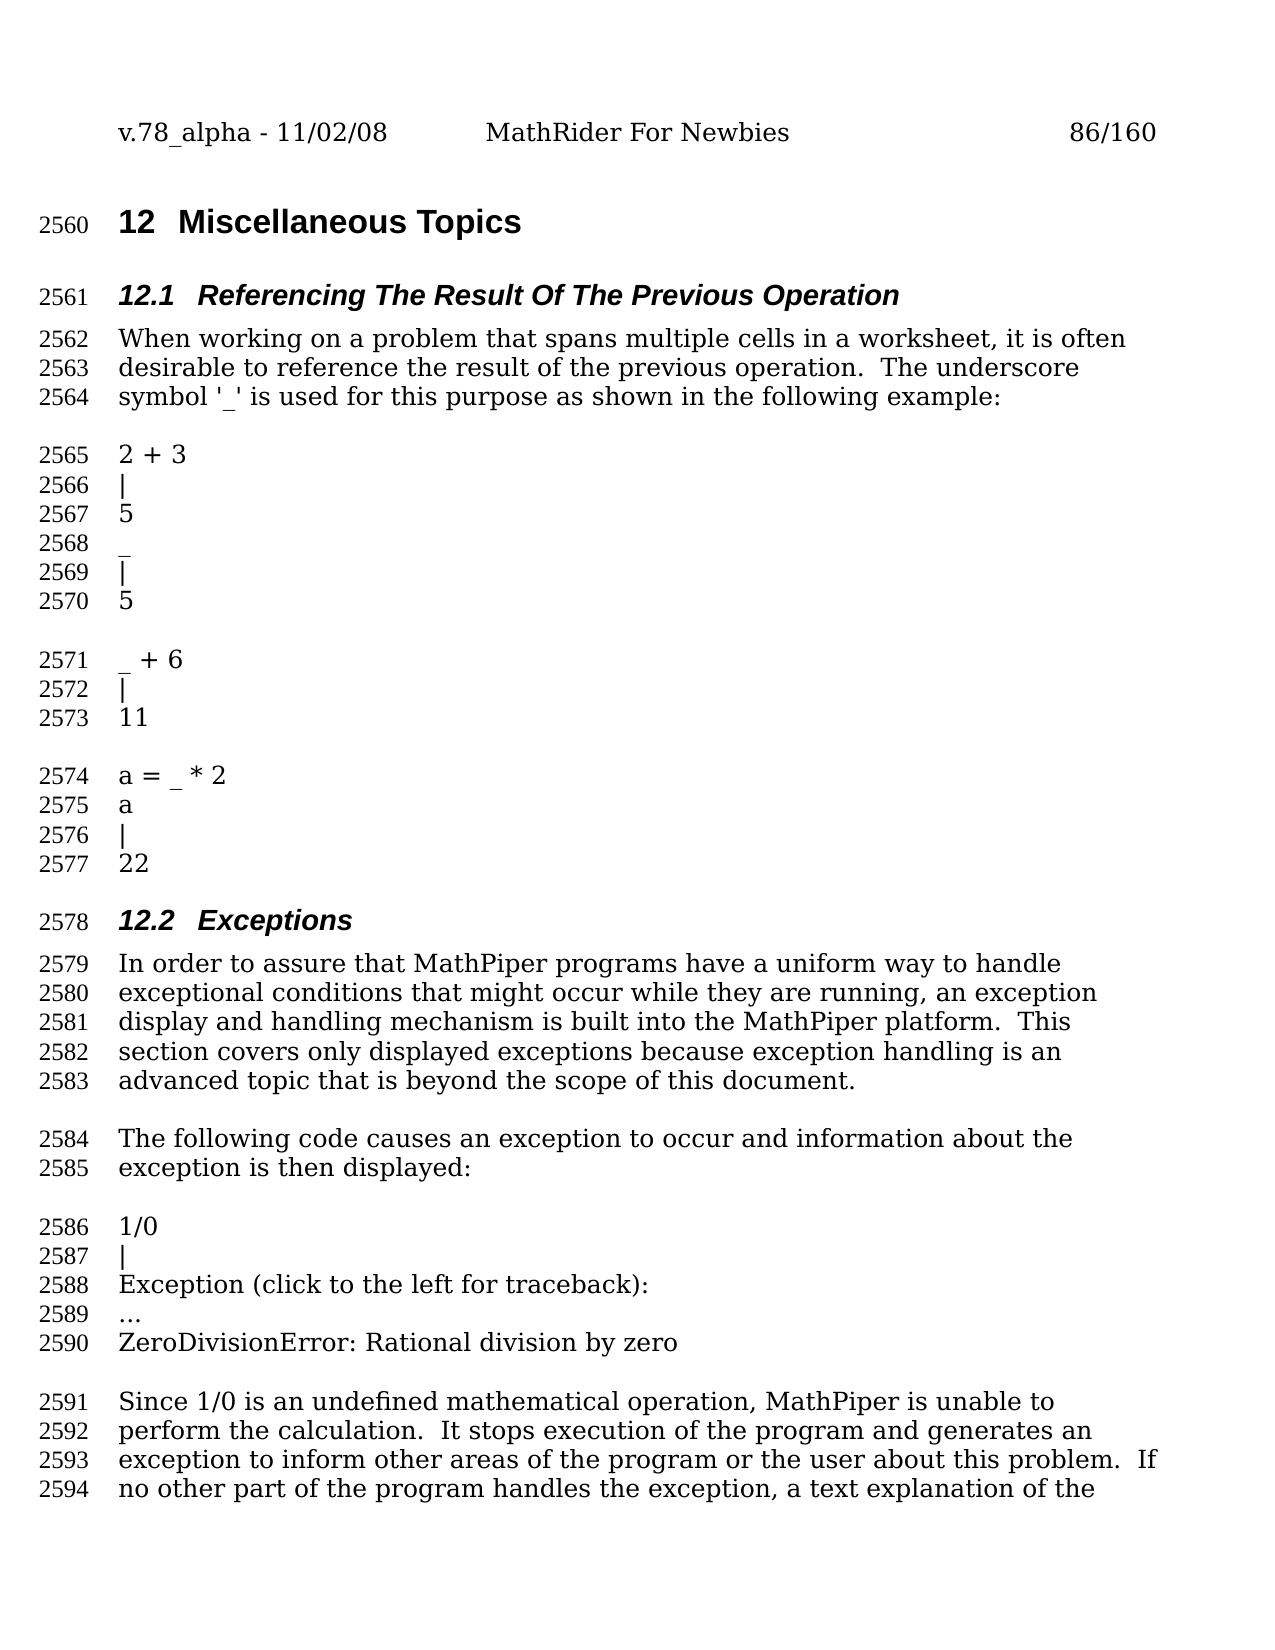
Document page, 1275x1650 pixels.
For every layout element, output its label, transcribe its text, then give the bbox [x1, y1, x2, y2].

text 22 [118, 849, 1157, 878]
text | [118, 557, 1157, 586]
text 5 [118, 499, 1157, 528]
text a [118, 791, 1157, 820]
subtitle Exceptions [118, 903, 1157, 937]
text ZeroDivisionError: Rational division by zero [118, 1328, 1157, 1357]
text ... [118, 1299, 1157, 1328]
subtitle Referencing The Result Of The Previous Operation [118, 278, 1157, 311]
text a = _ * 2 [118, 761, 1157, 791]
text | [118, 470, 1157, 499]
text _ + 6 [118, 645, 1157, 674]
text _ [118, 528, 1157, 557]
text Exception (click to the left for traceback): [118, 1270, 1157, 1299]
text The following code causes an exception to occur and information about the exception is then displayed: [118, 1124, 1157, 1182]
text In order to assure that MathPiper programs have a uniform way to handle exceptional conditions that might occur while they are running, an exception display and handling mechanism is built into the MathPiper platform. This section covers only displayed exceptions because exception handling is an advanced topic that is beyond the scope of this document. [118, 949, 1157, 1095]
text When working on a problem that spans multiple cells in a worksheet, it is often desirable to reference the result of the previous operation. The underscore symbol '_' is used for this purpose as shown in the following example: [118, 324, 1157, 411]
subtitle Miscellaneous Topics [118, 202, 1157, 240]
text | [118, 820, 1157, 849]
text Since 1/0 is an undefined mathematical operation, MathPiper is unable to perform the calculation. It stops execution of the program and generates an exception to inform other areas of the program or the user about this problem. If no other part of the program handles the exception, a text explanation of the [118, 1387, 1157, 1503]
text 5 [118, 586, 1157, 616]
text | [118, 1241, 1157, 1270]
text 1/0 [118, 1212, 1157, 1241]
text | [118, 674, 1157, 703]
text 11 [118, 703, 1157, 732]
text 2 + 3 [118, 441, 1157, 470]
